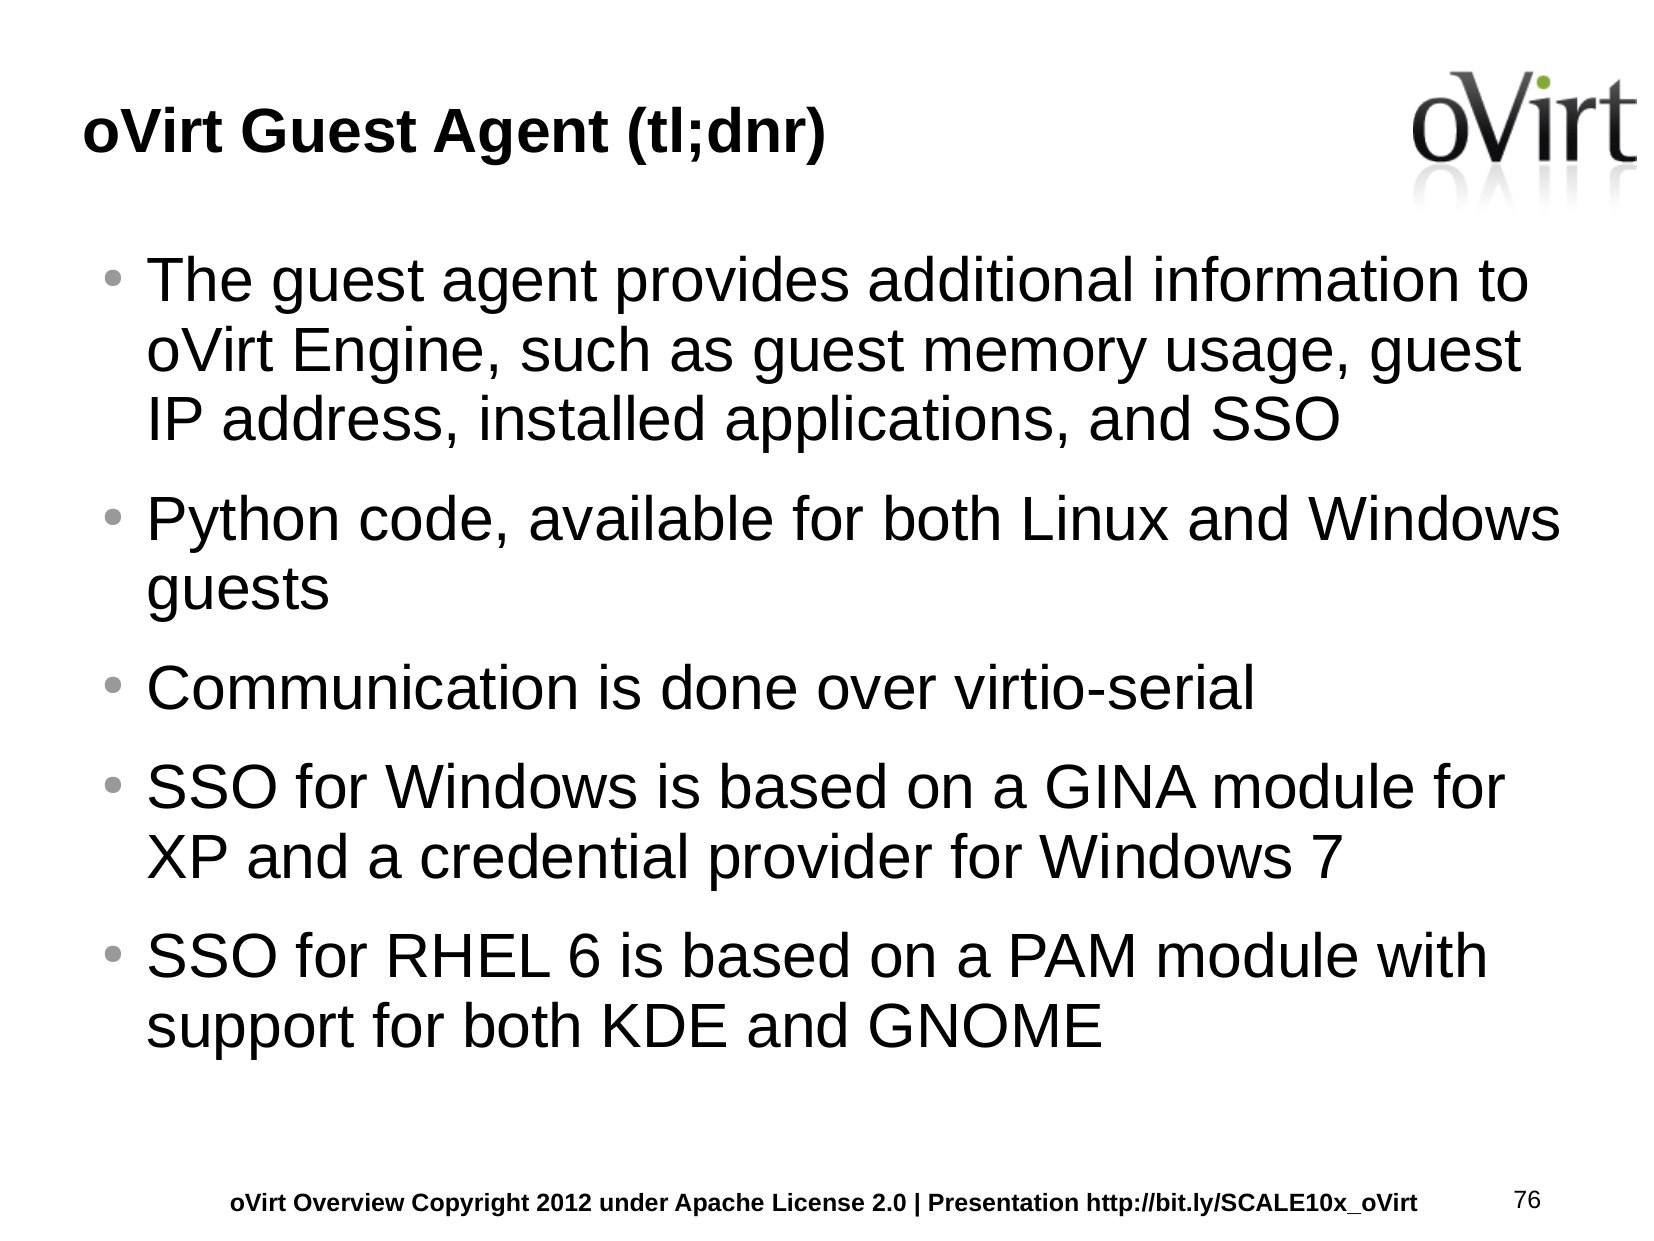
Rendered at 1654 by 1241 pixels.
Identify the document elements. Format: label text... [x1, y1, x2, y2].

list The guest agent provides additional information to oVirt Engine, such as guest memory usage, guest IP address, installed applications, and SSO Python code, available for both Linux and Windows guests Communication is done over virtio-serial SSO for Windows is based on a GINA module for XP and a credential provider for Windows 7 SSO for RHEL 6 is based on a PAM module with support for both KDE and GNOME [86, 244, 1576, 1061]
title oVirt Guest Agent (tl;dnr) [82, 37, 1571, 226]
picture [1571, 63, 1637, 212]
